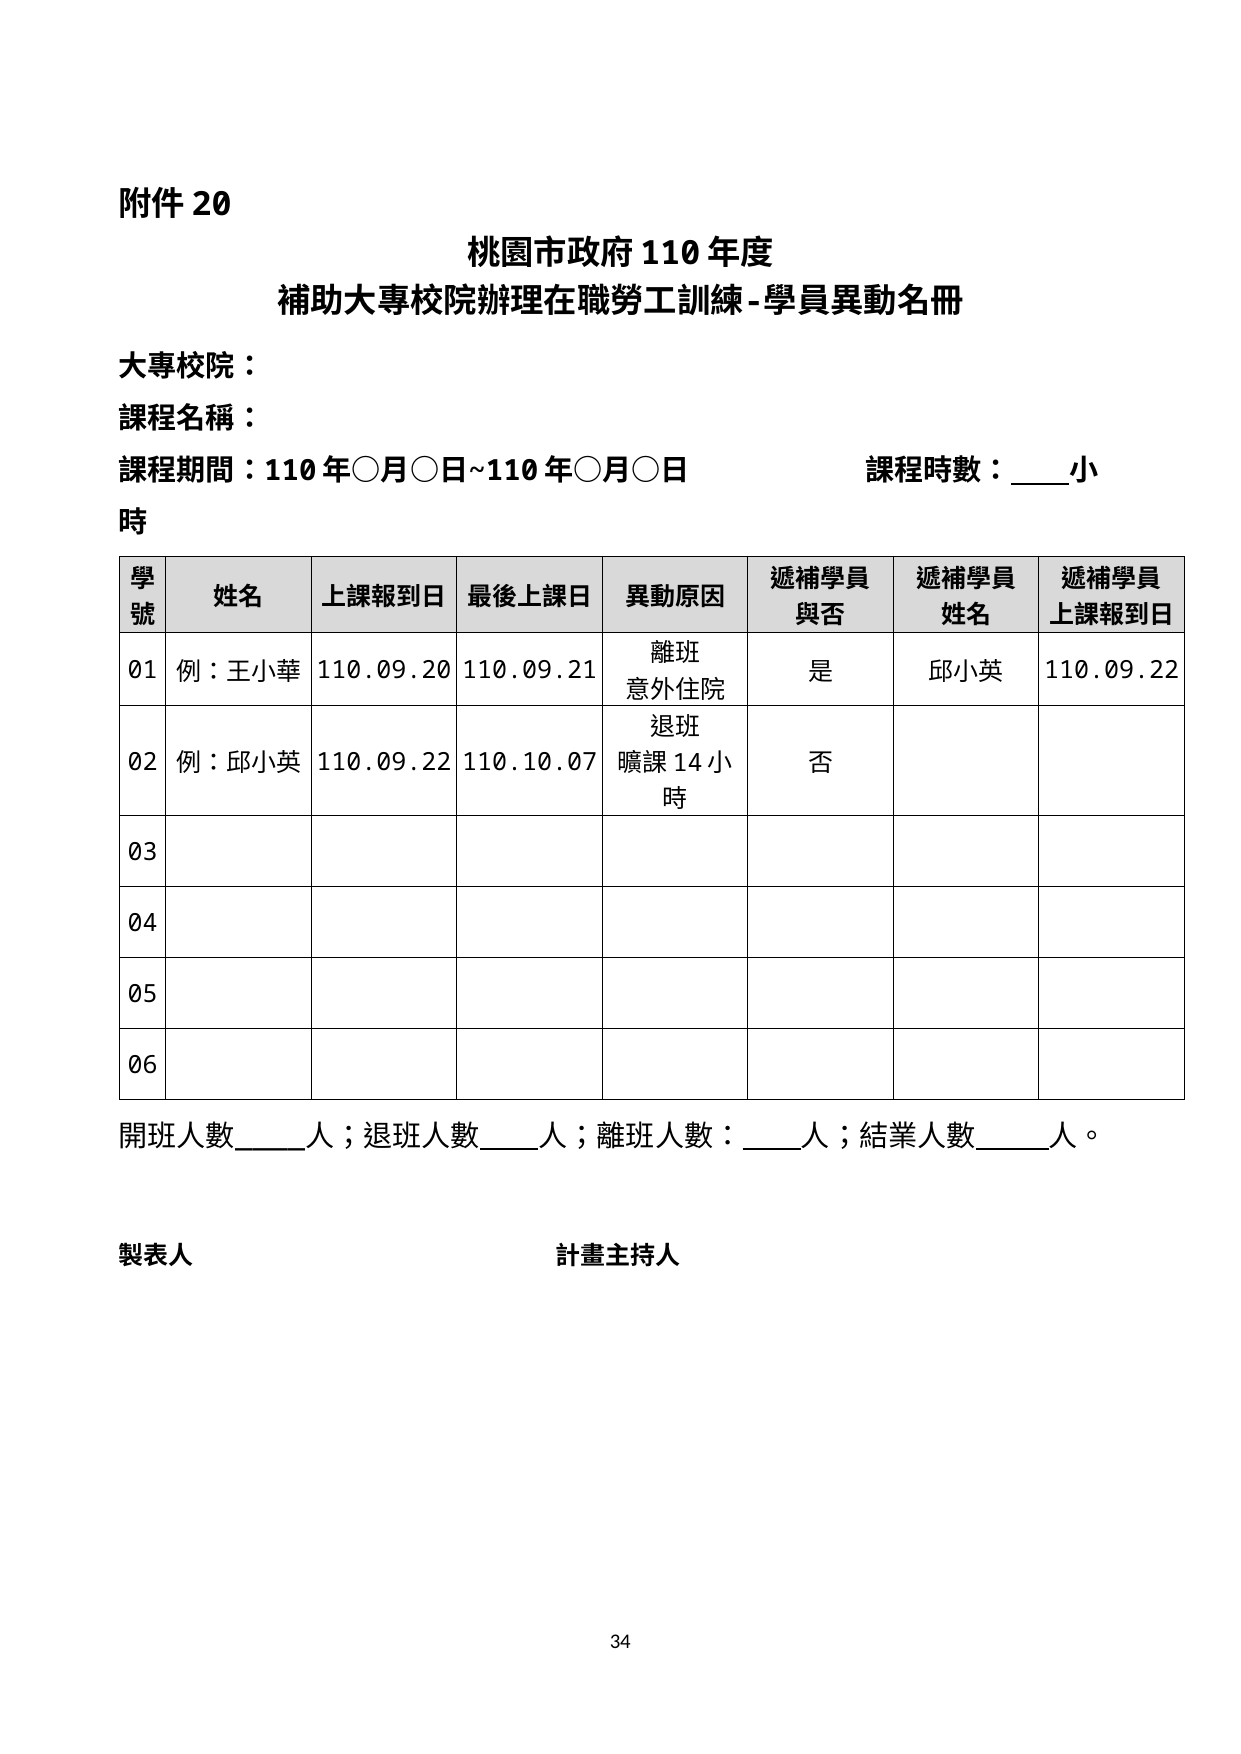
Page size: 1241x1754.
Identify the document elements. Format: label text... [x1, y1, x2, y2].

text 課程名稱： [118, 387, 1122, 439]
table_cell [312, 1029, 456, 1098]
table_cell [166, 887, 311, 957]
text 附件20 [118, 177, 1122, 226]
text 製表人 計畫主持人 [118, 1235, 1122, 1271]
table_cell 否 [748, 706, 893, 815]
table_cell 退班 曠課14小時 [603, 706, 747, 815]
table_header 最後上課日 [457, 557, 602, 632]
text 大專校院： [118, 335, 1122, 387]
text 課程期間：110年○月○日~110年○月○日 課程時數： 小時 [118, 439, 1122, 543]
table_cell [457, 1029, 602, 1098]
table_cell [1039, 1029, 1184, 1098]
table_cell [312, 958, 456, 1028]
table_cell [1039, 958, 1184, 1028]
table_cell [894, 887, 1038, 957]
table_cell 110.10.07 [457, 706, 602, 815]
table_cell 05 [120, 958, 165, 1028]
table_cell 03 [120, 816, 165, 886]
table_cell [748, 1029, 893, 1098]
table_cell [1039, 887, 1184, 957]
table_cell [457, 887, 602, 957]
table_cell [312, 816, 456, 886]
text 開班人數____人；退班人數 人；離班人數： 人；結業人數 人。 [118, 1112, 1122, 1154]
table_cell [748, 816, 893, 886]
text 補助大專校院辦理在職勞工訓練-學員異動名冊 [118, 274, 1122, 322]
table_cell 06 [120, 1029, 165, 1098]
table_header 異動原因 [603, 557, 747, 632]
table_cell 例：王小華 [166, 633, 311, 705]
table_cell 離班 意外住院 [603, 633, 747, 705]
table_header 遞補學員 上課報到日 [1039, 557, 1184, 632]
table_cell [603, 958, 747, 1028]
table_cell [166, 958, 311, 1028]
table_cell [748, 958, 893, 1028]
table_header 上課報到日 [312, 557, 456, 632]
table_cell 110.09.21 [457, 633, 602, 705]
table_cell [166, 816, 311, 886]
table_cell [166, 1029, 311, 1098]
table_cell 是 [748, 633, 893, 705]
table_cell [748, 887, 893, 957]
table_cell [894, 958, 1038, 1028]
table_header 遞補學員 姓名 [894, 557, 1038, 632]
table_cell [1039, 816, 1184, 886]
table_cell [1039, 706, 1184, 815]
table_cell 01 [120, 633, 165, 705]
table_cell 04 [120, 887, 165, 957]
table_header 遞補學員 與否 [748, 557, 893, 632]
table_cell 例：邱小英 [166, 706, 311, 815]
table_cell 02 [120, 706, 165, 815]
table_cell 110.09.22 [312, 706, 456, 815]
table_cell [894, 706, 1038, 815]
table_cell [457, 958, 602, 1028]
table_cell [312, 887, 456, 957]
table_cell [603, 816, 747, 886]
table_cell 110.09.22 [1039, 633, 1184, 705]
table_cell [603, 1029, 747, 1098]
table_header 姓名 [166, 557, 311, 632]
table_cell [603, 887, 747, 957]
table_cell [457, 816, 602, 886]
table_cell 110.09.20 [312, 633, 456, 705]
table_header 學號 [120, 557, 165, 632]
text 桃園市政府110年度 [118, 226, 1122, 274]
table_cell 邱小英 [894, 633, 1038, 705]
table_cell [894, 1029, 1038, 1098]
table_cell [894, 816, 1038, 886]
